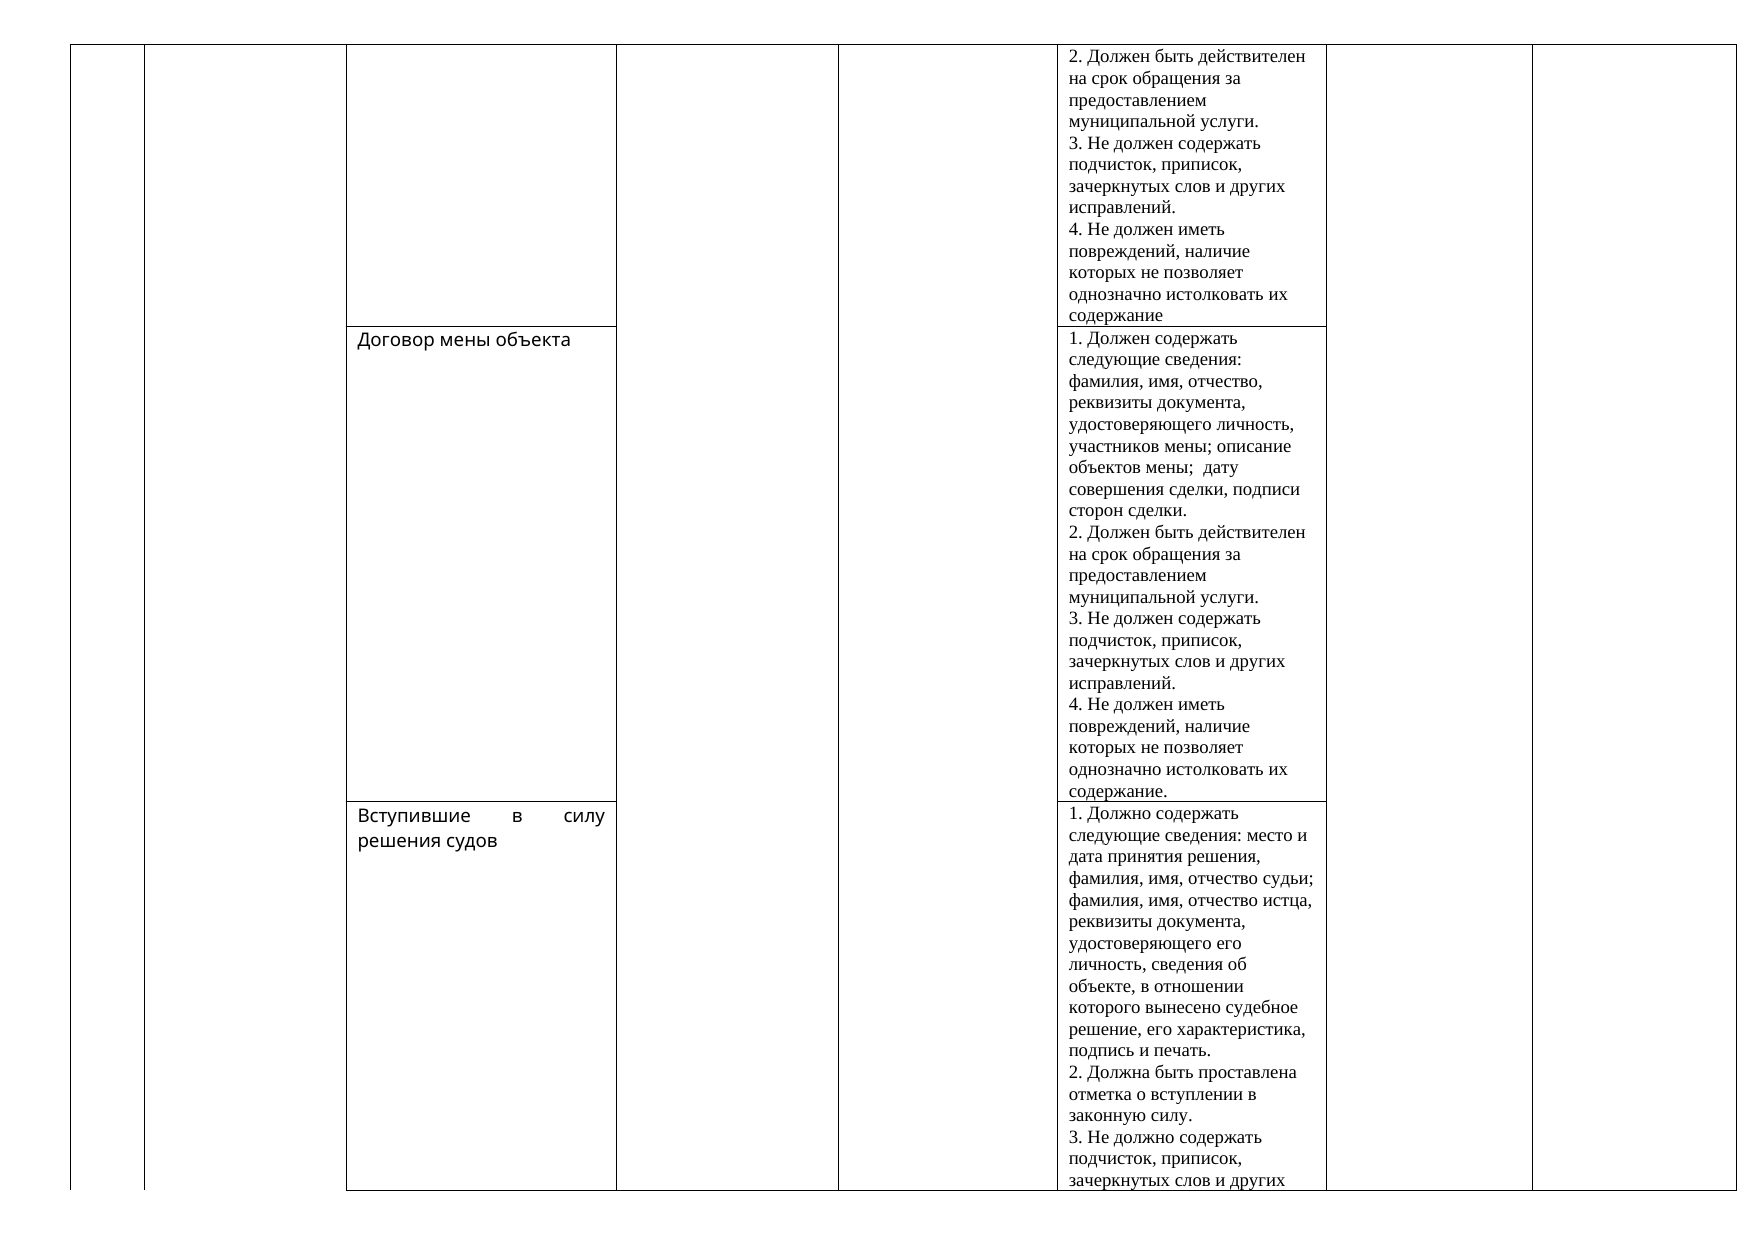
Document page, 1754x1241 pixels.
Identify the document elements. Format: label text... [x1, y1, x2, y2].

table_cell Договор мены объекта [347, 327, 616, 801]
table_cell 1. Должен содержать следующие сведения: фамилия, имя, отчество, реквизиты документа, удостоверяющего личность, участников мены; описание объектов мены; дату совершения сделки, подписи сторон сделки. 2. Должен быть действителен на срок обращения за предоставлением муниципальной услуги. 3. Не должен содержать подчисток, приписок, зачеркнутых слов и других исправлений. 4. Не должен иметь повреждений, наличие которых не позволяет однозначно истолковать их содержание. [1058, 327, 1326, 801]
table_cell 2. Должен быть действителен на срок обращения за предоставлением муниципальной услуги. 3. Не должен содержать подчисток, приписок, зачеркнутых слов и других исправлений. 4. Не должен иметь повреждений, наличие которых не позволяет однозначно истолковать их содержание [1058, 45, 1326, 326]
table_cell 1. Должно содержать следующие сведения: место и дата принятия решения, фамилия, имя, отчество судьи; фамилия, имя, отчество истца, реквизиты документа, удостоверяющего его личность, сведения об объекте, в отношении которого вынесено судебное решение, его характеристика, подпись и печать. 2. Должна быть проставлена отметка о вступлении в законную силу. 3. Не должно содержать подчисток, приписок, зачеркнутых слов и других [1058, 802, 1326, 1190]
table_cell [347, 45, 616, 326]
table_cell Вступившие в силу решения судов [347, 802, 616, 1190]
